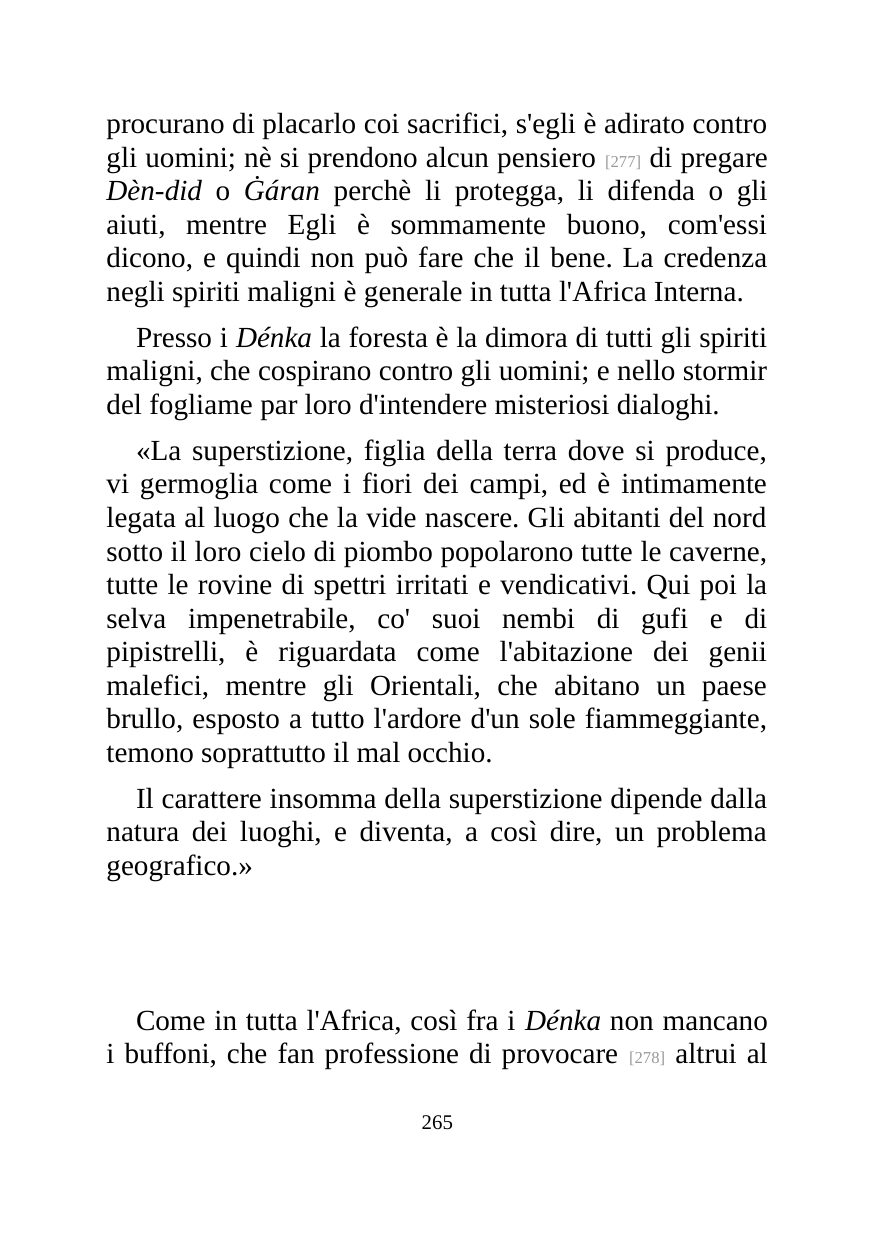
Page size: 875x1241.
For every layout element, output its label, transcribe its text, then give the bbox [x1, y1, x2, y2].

text «La superstizione, figlia della terra dove si produce, vi germoglia come i fiori dei campi, ed è intimamente legata al luogo che la vide nascere. Gli abitanti del nord sotto il loro cielo di piombo popolarono tutte le caverne, tutte le rovine di spettri irritati e vendicativi. Qui poi la selva impenetrabile, co' suoi nembi di gufi e di pipistrelli, è riguardata come l'abitazione dei genii malefici, mentre gli Orientali, che abitano un paese brullo, esposto a tutto l'ardore d'un sole fiammeggiante, temono soprattutto il mal occhio. [106, 433, 768, 768]
text Presso i Dénka la foresta è la dimora di tutti gli spiriti maligni, che cospirano contro gli uomini; e nello stormir del fogliame par loro d'intendere misteriosi dialoghi. [106, 320, 768, 421]
text Il carattere insomma della superstizione dipende dalla natura dei luoghi, e diventa, a così dire, un problema geografico.» [106, 781, 768, 882]
text Come in tutta l'Africa, così fra i Dénka non mancano i buffoni, che fan professione di provocare [278] altrui al [106, 1003, 768, 1070]
text procurano di placarlo coi sacrifici, s'egli è adirato contro gli uomini; nè si prendono alcun pensiero [277] di pregare Dèn-did o Ġáran perchè li protegga, li difenda o gli aiuti, mentre Egli è sommamente buono, com'essi dicono, e quindi non può fare che il bene. La credenza negli spiriti maligni è generale in tutta l'Africa Interna. [106, 106, 768, 307]
